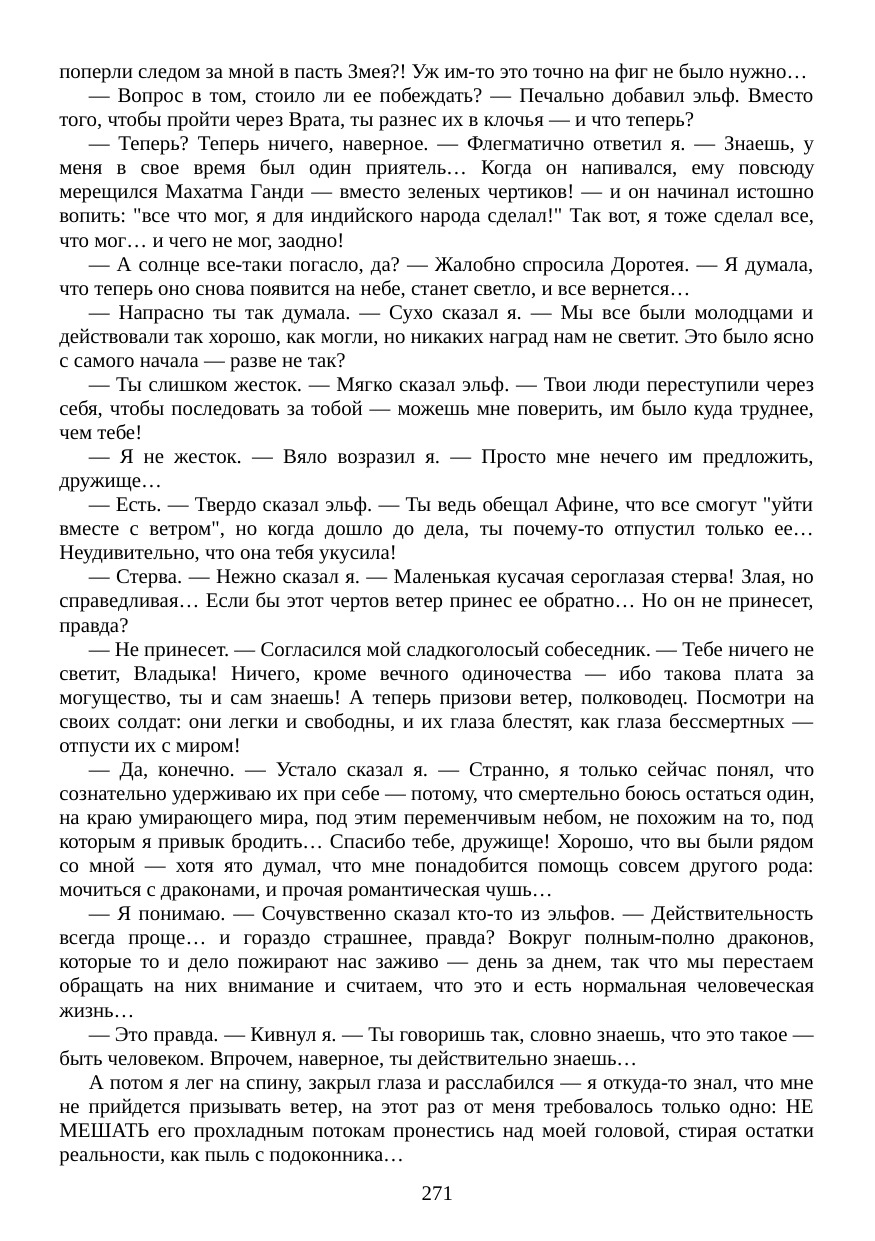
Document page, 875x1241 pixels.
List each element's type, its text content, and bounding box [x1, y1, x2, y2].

text — Да, конечно. — Устало сказал я. — Странно, я только сейчас понял, что сознательно удерживаю их при себе — потому, что смертельно боюсь остаться один, на краю умирающего мира, под этим переменчивым небом, не похожим на то, под которым я привык бродить… Спасибо тебе, дружище! Хорошо, что вы были рядом со мной — хотя ято думал, что мне понадобится помощь совсем другого рода: мочиться с драконами, и прочая романтическая чушь… [59, 757, 815, 901]
text — Я не жесток. — Вяло возразил я. — Просто мне нечего им предложить, дружище… [59, 444, 815, 492]
text — А солнце все-таки погасло, да? — Жалобно спросила Доротея. — Я думала, что теперь оно снова появится на небе, станет светло, и все вернется… [59, 252, 815, 300]
text — Не принесет. — Согласился мой сладкоголосый собеседник. — Тебе ничего не светит, Владыка! Ничего, кроме вечного одиночества — ибо такова плата за могущество, ты и сам знаешь! А теперь призови ветер, полководец. Посмотри на своих солдат: они легки и свободны, и их глаза блестят, как глаза бессмертных — отпусти их с миром! [59, 637, 815, 757]
text — Есть. — Твердо сказал эльф. — Ты ведь обещал Афине, что все смогут "уйти вместе с ветром", но когда дошло до дела, ты почему-то отпустил только ее… Неудивительно, что она тебя укусила! [59, 492, 815, 564]
text — Вопрос в том, стоило ли ее побеждать? — Печально добавил эльф. Вместо того, чтобы пройти через Врата, ты разнес их в клочья — и что теперь? [59, 83, 815, 131]
text — Я понимаю. — Сочувственно сказал кто-то из эльфов. — Действительность всегда проще… и гораздо страшнее, правда? Вокруг полным-полно драконов, которые то и дело пожирают нас заживо — день за днем, так что мы перестаем обращать на них внимание и считаем, что это и есть нормальная человеческая жизнь… [59, 901, 815, 1022]
text — Это правда. — Кивнул я. — Ты говоришь так, словно знаешь, что это такое — быть человеком. Впрочем, наверное, ты действительно знаешь… [59, 1022, 815, 1070]
text поперли следом за мной в пасть Змея?! Уж им-то это точно на фиг не было нужно… [59, 59, 815, 83]
text — Напрасно ты так думала. — Сухо сказал я. — Мы все были молодцами и действовали так хорошо, как могли, но никаких наград нам не светит. Это было ясно с самого начала — разве не так? [59, 300, 815, 372]
text — Стерва. — Нежно сказал я. — Маленькая кусачая сероглазая стерва! Злая, но справедливая… Если бы этот чертов ветер принес ее обратно… Но он не принесет, правда? [59, 564, 815, 637]
text — Теперь? Теперь ничего, наверное. — Флегматично ответил я. — Знаешь, у меня в свое время был один приятель… Когда он напивался, ему повсюду мерещился Махатма Ганди — вместо зеленых чертиков! — и он начинал истошно вопить: "все что мог, я для индийского народа сделал!" Так вот, я тоже сделал все, что мог… и чего не мог, заодно! [59, 131, 815, 252]
text А потом я лег на спину, закрыл глаза и расслабился — я откуда-то знал, что мне не прийдется призывать ветер, на этот раз от меня требовалось только одно: НЕ МЕШАТЬ его прохладным потокам пронестись над моей головой, стирая остатки реальности, как пыль с подоконника… [59, 1070, 815, 1166]
text — Ты слишком жесток. — Мягко сказал эльф. — Твои люди переступили через себя, чтобы последовать за тобой — можешь мне поверить, им было куда труднее, чем тебе! [59, 372, 815, 444]
